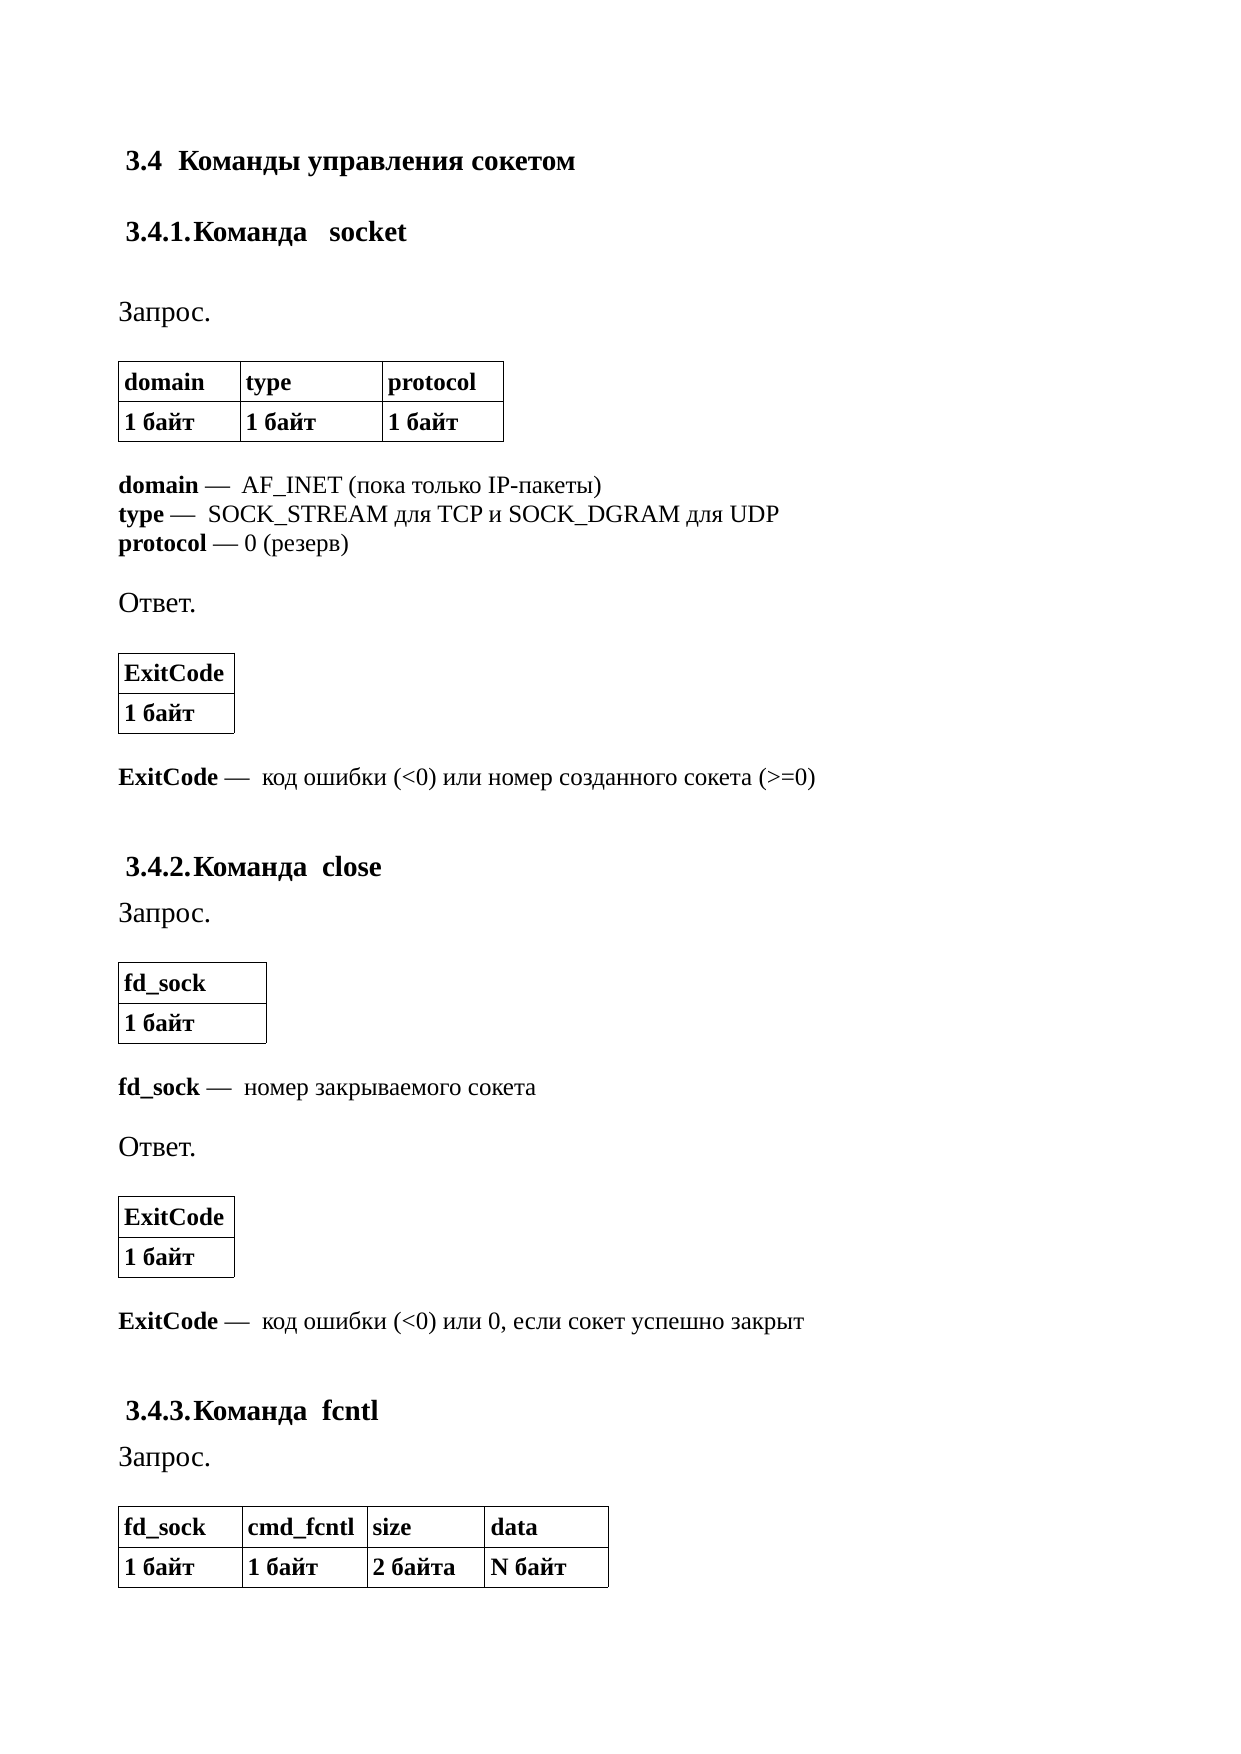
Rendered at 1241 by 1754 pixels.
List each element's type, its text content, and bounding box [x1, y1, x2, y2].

text fd_sock — номер закрываемого сокета [118, 1072, 1122, 1101]
table_cell 1 байт [119, 1004, 266, 1043]
table_header fd_sock [119, 1507, 242, 1547]
text Запрос. [118, 1439, 1122, 1473]
table_header data [485, 1507, 608, 1547]
table_header ExitCode [119, 1197, 234, 1237]
text domain — AF_INET (пока только IP-пакеты) [118, 470, 1122, 499]
table_header cmd_fcntl [243, 1507, 367, 1547]
table_cell 1 байт [119, 402, 240, 441]
table_header protocol [383, 362, 503, 401]
subtitle Команда socket [118, 214, 1122, 248]
table_header ExitCode [119, 654, 234, 693]
text ExitCode — код ошибки (<0) или номер созданного сокета (>=0) [118, 762, 1122, 791]
text Ответ. [118, 585, 1122, 619]
subtitle Команда fcntl [118, 1393, 1122, 1427]
table_header fd_sock [119, 963, 266, 1003]
text Запрос. [118, 895, 1122, 929]
text protocol — 0 (резерв) [118, 528, 1122, 557]
text Ответ. [118, 1129, 1122, 1163]
table_cell 1 байт [241, 402, 382, 441]
subtitle Команды управления сокетом [118, 143, 1122, 177]
text type — SOCK_STREAM для TCP и SOCK_DGRAM для UDP [118, 499, 1122, 528]
table_cell 1 байт [119, 1548, 242, 1587]
table_cell 1 байт [383, 402, 503, 441]
text ExitCode — код ошибки (<0) или 0, если сокет успешно закрыт [118, 1306, 1122, 1334]
table_cell 1 байт [119, 1238, 234, 1277]
table_cell 1 байт [243, 1548, 367, 1587]
table_cell 1 байт [119, 694, 234, 733]
table_cell N байт [485, 1548, 608, 1587]
table_header size [368, 1507, 484, 1547]
table_header domain [119, 362, 240, 401]
subtitle Команда close [118, 849, 1122, 883]
text Запрос. [118, 294, 1122, 327]
table_cell 2 байтa [368, 1548, 484, 1587]
table_header type [241, 362, 382, 401]
